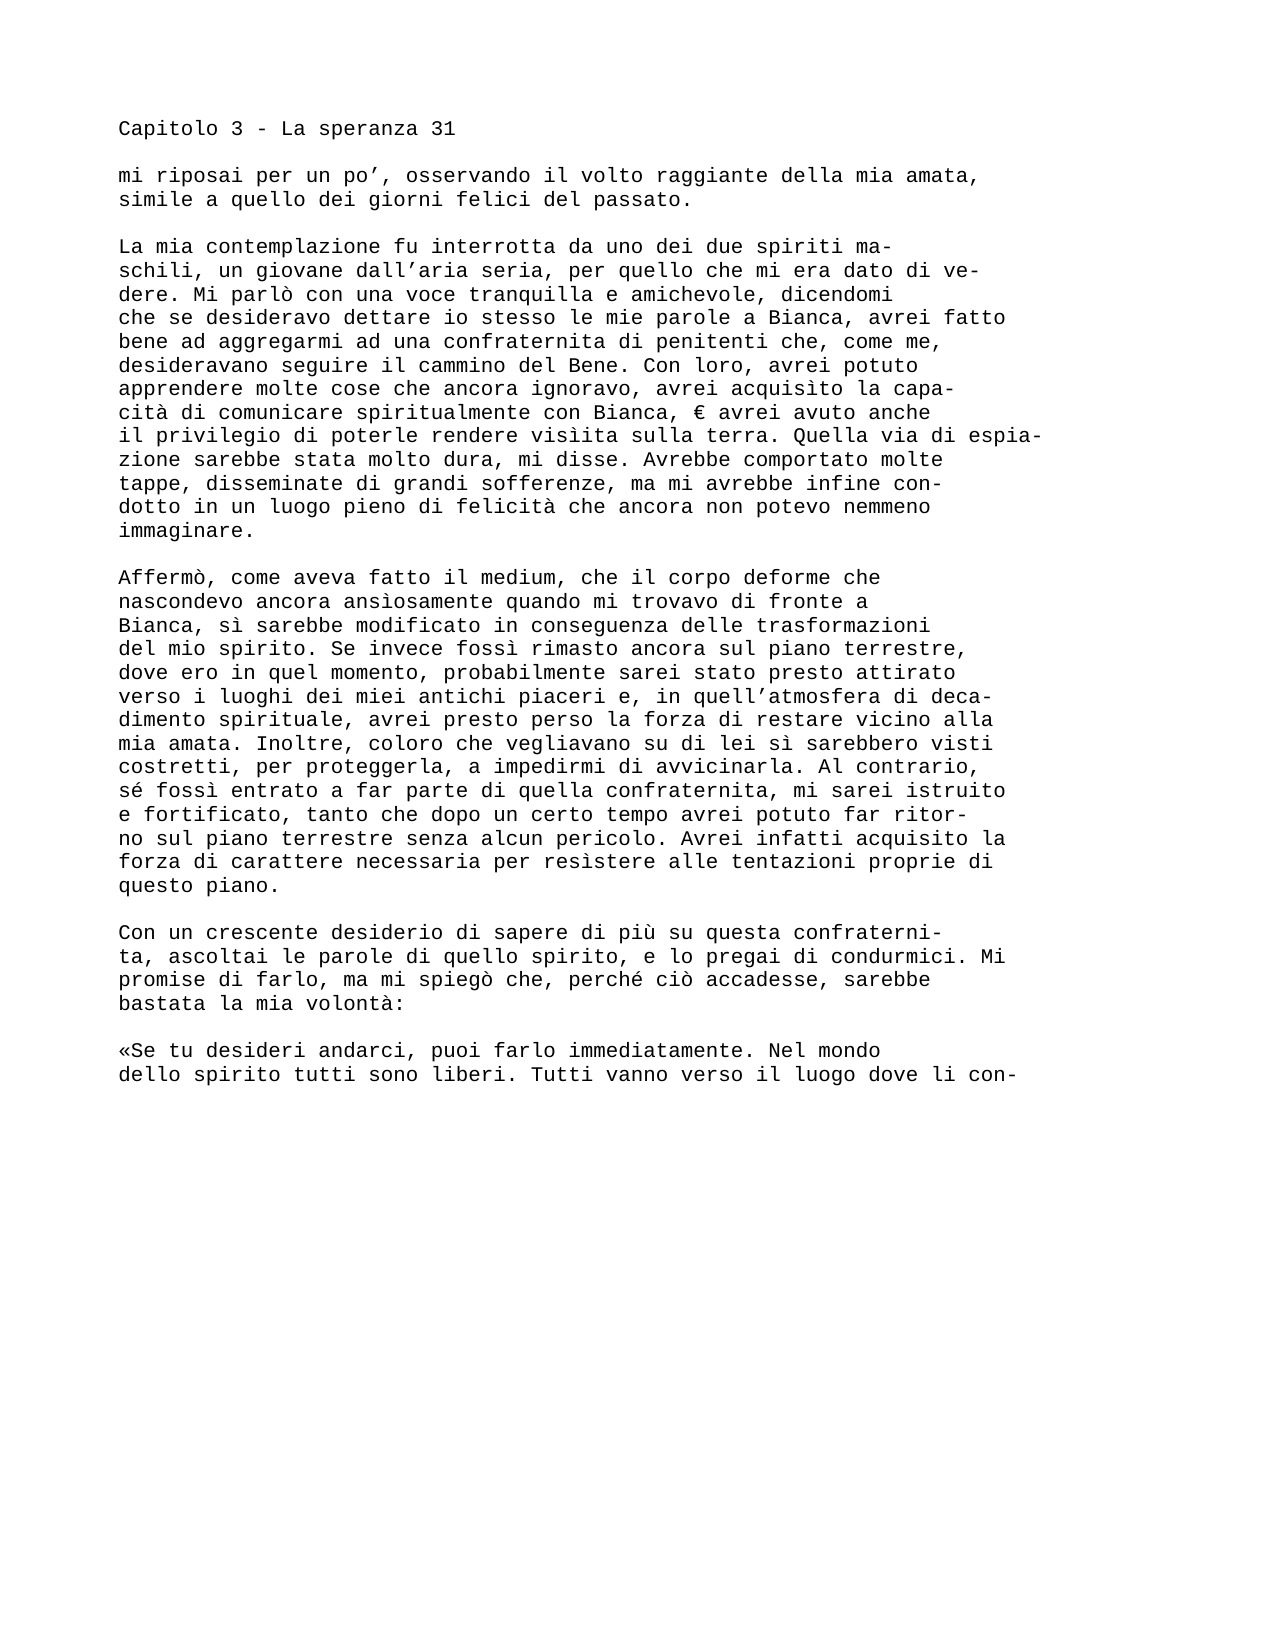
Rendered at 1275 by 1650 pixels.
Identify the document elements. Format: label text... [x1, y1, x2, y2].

text tappe, disseminate di grandi sofferenze, ma mi avrebbe infine con- [118, 473, 1157, 496]
text e fortificato, tanto che dopo un certo tempo avrei potuto far ritor- [118, 804, 1157, 827]
text mi riposai per un po’, osservando il volto raggiante della mia amata, [118, 165, 1157, 189]
text «Se tu desideri andarci, puoi farlo immediatamente. Nel mondo [118, 1040, 1157, 1064]
text dotto in un luogo pieno di felicità che ancora non potevo nemmeno [118, 496, 1157, 520]
text mia amata. Inoltre, coloro che vegliavano su di lei sì sarebbero visti [118, 733, 1157, 757]
text immaginare. [118, 520, 1157, 544]
text Capitolo 3 - La speranza 31 [118, 118, 1157, 142]
text verso i luoghi dei miei antichi piaceri e, in quell’atmosfera di deca- [118, 686, 1157, 709]
text cità di comunicare spiritualmente con Bianca, € avrei avuto anche [118, 402, 1157, 426]
text promise di farlo, ma mi spiegò che, perché ciò accadesse, sarebbe [118, 969, 1157, 993]
text La mia contemplazione fu interrotta da uno dei due spiriti ma- [118, 236, 1157, 260]
text Bianca, sì sarebbe modificato in conseguenza delle trasformazioni [118, 615, 1157, 638]
text simile a quello dei giorni felici del passato. [118, 189, 1157, 213]
text Affermò, come aveva fatto il medium, che il corpo deforme che [118, 567, 1157, 591]
text costretti, per proteggerla, a impedirmi di avvicinarla. Al contrario, [118, 757, 1157, 780]
text zione sarebbe stata molto dura, mi disse. Avrebbe comportato molte [118, 449, 1157, 473]
text dere. Mi parlò con una voce tranquilla e amichevole, dicendomi [118, 284, 1157, 307]
text il privilegio di poterle rendere visìita sulla terra. Quella via di espia- [118, 426, 1157, 449]
text questo piano. [118, 875, 1157, 898]
text dimento spirituale, avrei presto perso la forza di restare vicino alla [118, 709, 1157, 733]
text dello spirito tutti sono liberi. Tutti vanno verso il luogo dove li con- [118, 1064, 1157, 1088]
text che se desideravo dettare io stesso le mie parole a Bianca, avrei fatto [118, 307, 1157, 331]
text bastata la mia volontà: [118, 993, 1157, 1017]
text desideravano seguire il cammino del Bene. Con loro, avrei potuto [118, 354, 1157, 378]
text ta, ascoltai le parole di quello spirito, e lo pregai di condurmici. Mi [118, 946, 1157, 969]
text Con un crescente desiderio di sapere di più su questa confraterni- [118, 922, 1157, 946]
text bene ad aggregarmi ad una confraternita di penitenti che, come me, [118, 331, 1157, 354]
text forza di carattere necessaria per resìstere alle tentazioni proprie di [118, 851, 1157, 875]
text sé fossì entrato a far parte di quella confraternita, mi sarei istruito [118, 780, 1157, 804]
text nascondevo ancora ansìosamente quando mi trovavo di fronte a [118, 591, 1157, 615]
text dove ero in quel momento, probabilmente sarei stato presto attirato [118, 662, 1157, 686]
text del mio spirito. Se invece fossì rimasto ancora sul piano terrestre, [118, 638, 1157, 662]
text schili, un giovane dall’aria seria, per quello che mi era dato di ve- [118, 260, 1157, 284]
text apprendere molte cose che ancora ignoravo, avrei acquisìto la capa- [118, 378, 1157, 402]
text no sul piano terrestre senza alcun pericolo. Avrei infatti acquisito la [118, 827, 1157, 851]
